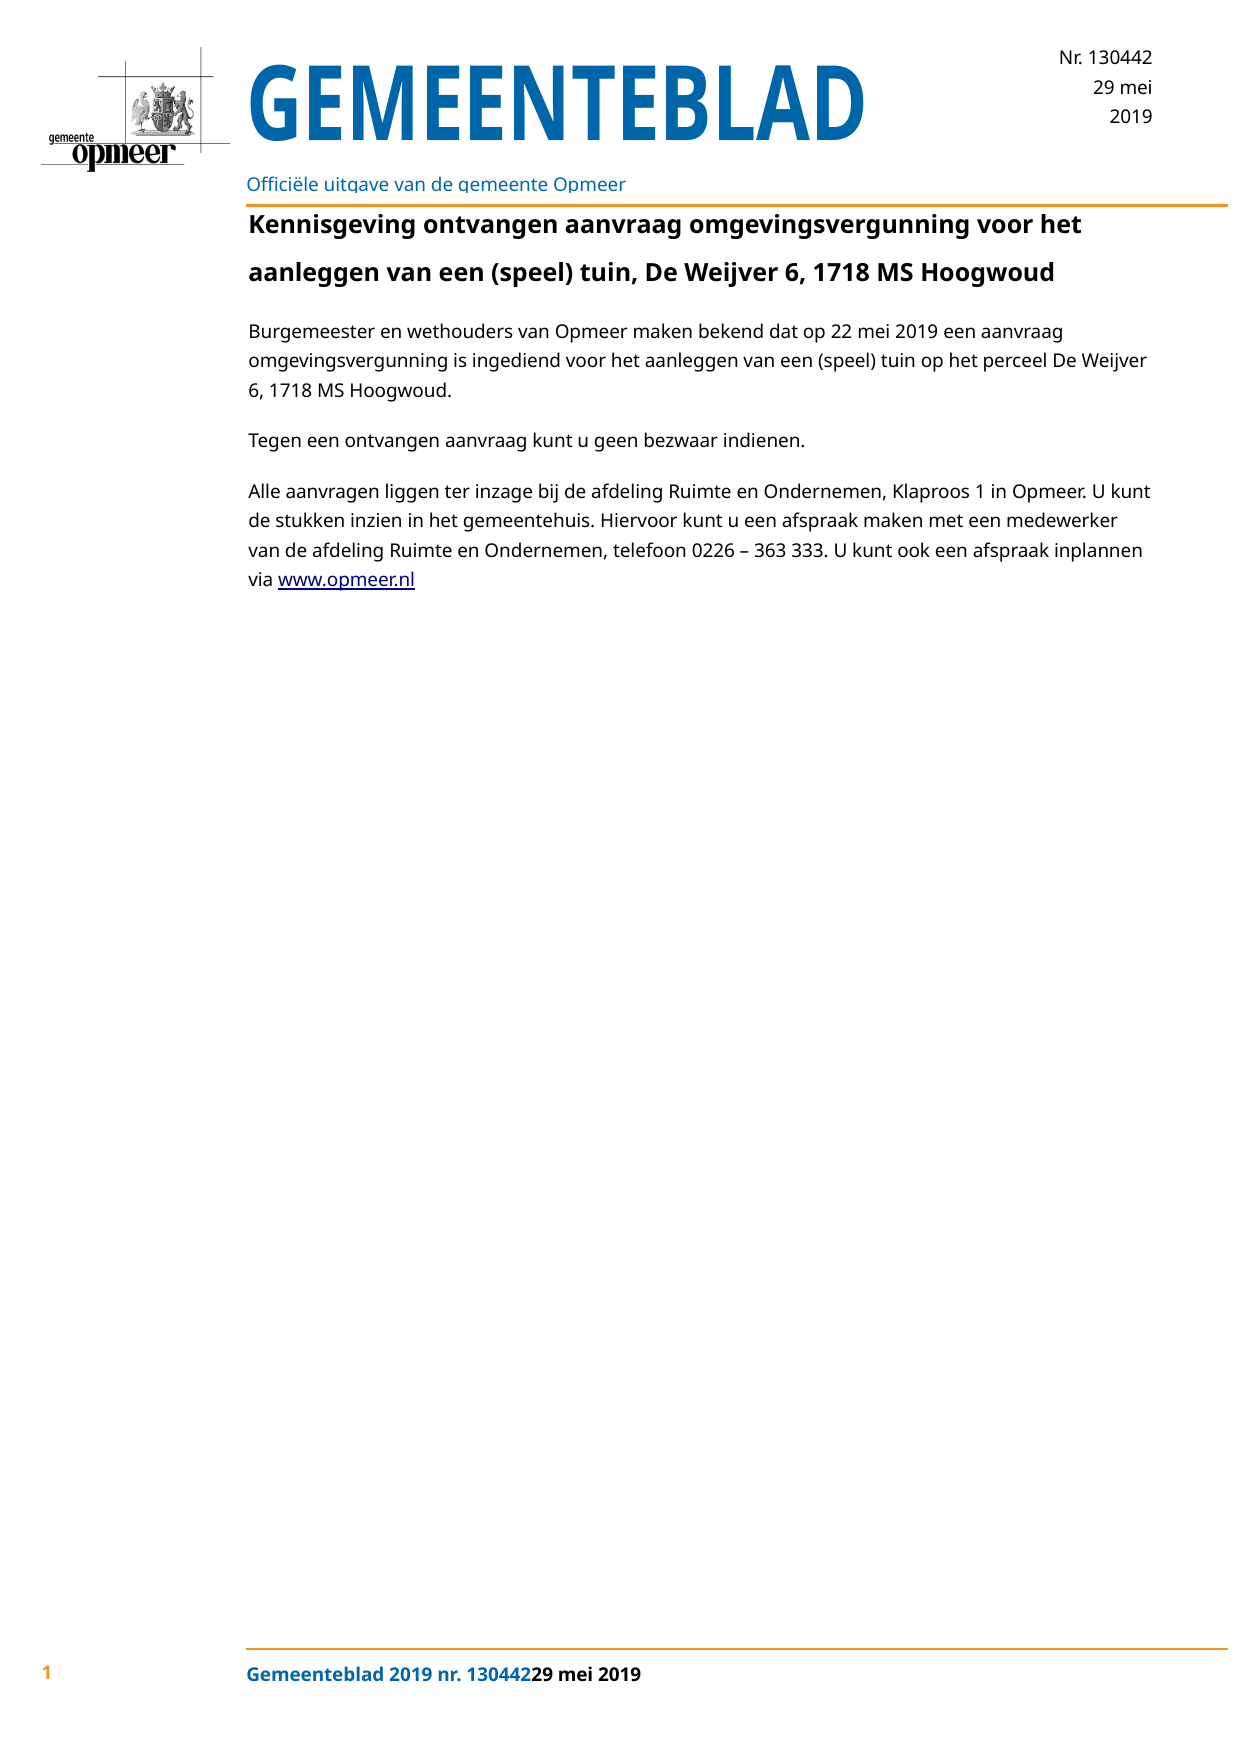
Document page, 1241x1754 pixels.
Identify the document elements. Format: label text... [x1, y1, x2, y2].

text Alle aanvragen liggen ter inzage bij de afdeling Ruimte en Ondernemen, Klaproos 1 in Opmeer. U kunt de stukken inzien in het gemeentehuis. Hiervoor kunt u een afspraak maken met een medewerker van de afdeling Ruimte en Ondernemen, telefoon 0226 – 363 333. U kunt ook een afspraak inplannen via www.opmeer.nl [248, 478, 1152, 592]
text Tegen een ontvangen aanvraag kunt u geen bezwaar indienen. [248, 427, 1152, 453]
text Kennisgeving ontvangen aanvraag omgevingsvergunning voor het aanleggen van een (speel) tuin, De Weijver 6, 1718 MS Hoogwoud [248, 207, 1152, 288]
picture [41, 47, 231, 172]
text Burgemeester en wethouders van Opmeer maken bekend dat op 22 mei 2019 een aanvraag omgevingsvergunning is ingediend voor het aanleggen van een (speel) tuin op het perceel De Weijver 6, 1718 MS Hoogwoud. [248, 318, 1152, 403]
